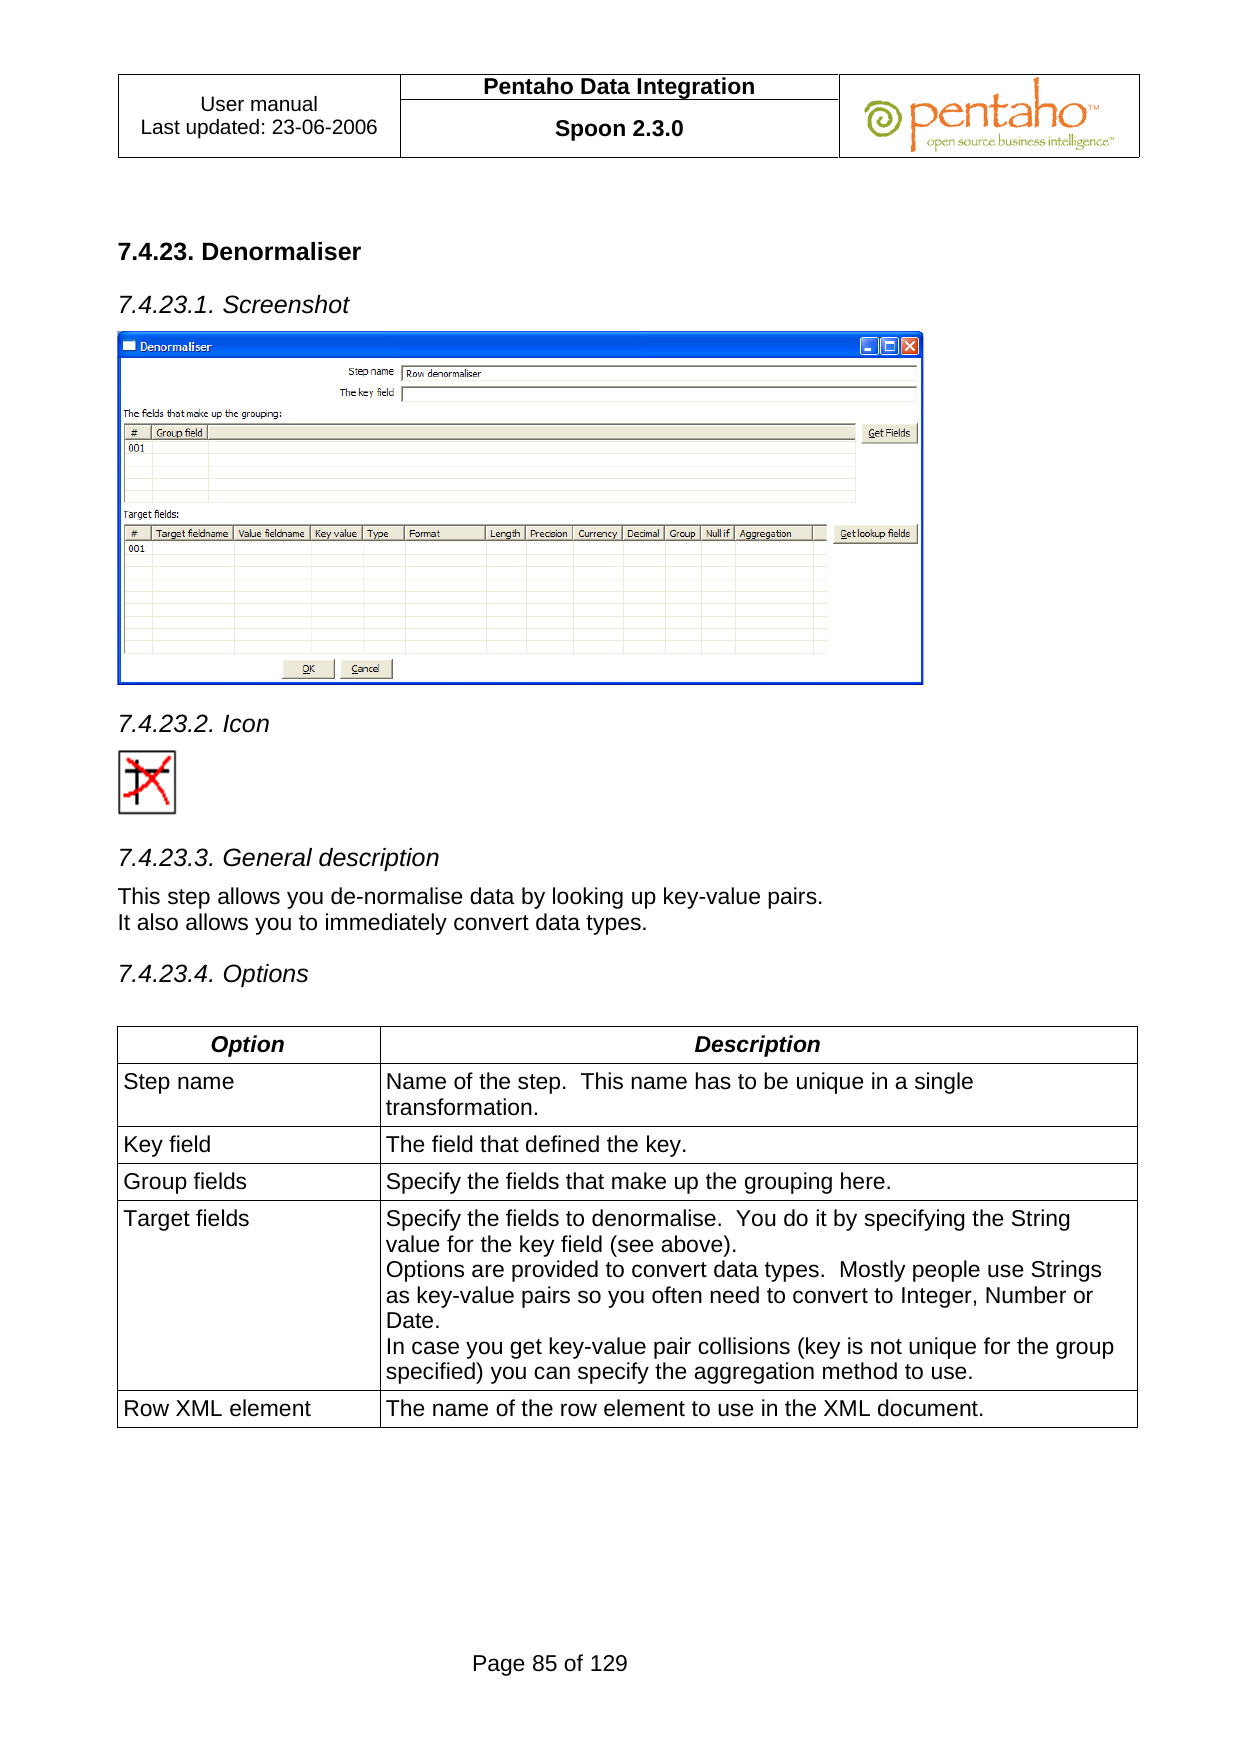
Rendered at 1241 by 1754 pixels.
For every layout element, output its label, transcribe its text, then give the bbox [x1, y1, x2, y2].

table_cell Row XML element [118, 1391, 380, 1427]
text It also allows you to immediately convert data types. [117, 909, 1137, 935]
table_header Description [381, 1027, 1137, 1063]
subtitle General description [117, 843, 1137, 872]
text This step allows you de-normalise data by looking up key-value pairs. [117, 884, 1137, 909]
table_cell Specify the fields to denormalise. You do it by specifying the String value for the key field (see above). Options are provided to convert data types. Mostly people use Strings as key-value pairs so you often need to convert to Integer, Number or Date. In case you get key-value pair collisions (key is not unique for the group specified) you can specify the aggregation method to use. [381, 1201, 1137, 1390]
table_cell Step name [118, 1064, 380, 1126]
table_cell Target fields [118, 1201, 380, 1390]
subtitle Options [117, 960, 1137, 988]
subtitle Icon [117, 709, 1137, 737]
subtitle Screenshot [117, 291, 1137, 319]
subtitle Denormaliser [117, 238, 1137, 266]
picture [117, 331, 924, 685]
table_cell The field that defined the key. [381, 1127, 1137, 1163]
table_header Option [118, 1027, 380, 1063]
table_cell Specify the fields that make up the grouping here. [381, 1164, 1137, 1200]
table_cell The name of the row element to use in the XML document. [381, 1391, 1137, 1427]
table_cell Name of the step. This name has to be unique in a single transformation. [381, 1064, 1137, 1126]
table_cell Group fields [118, 1164, 380, 1200]
table_cell Key field [118, 1127, 380, 1163]
